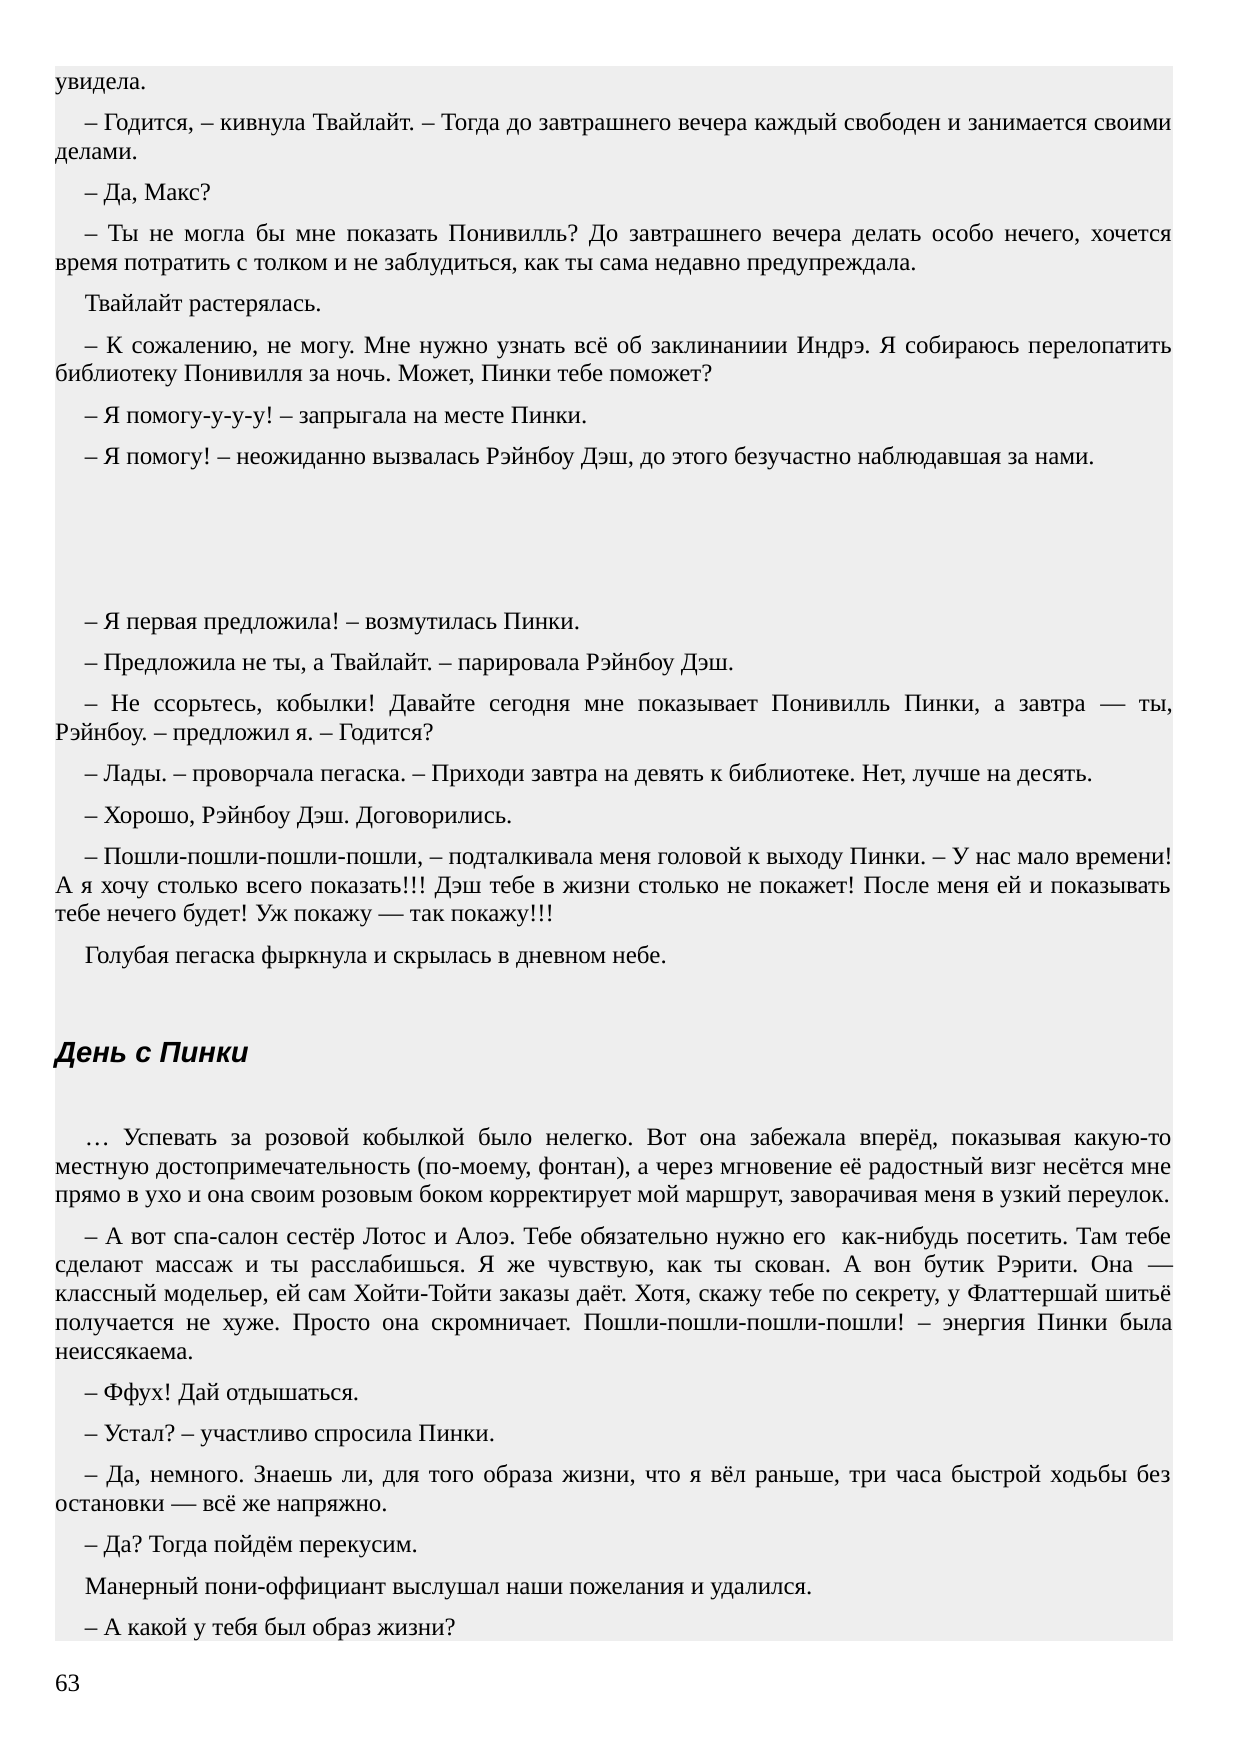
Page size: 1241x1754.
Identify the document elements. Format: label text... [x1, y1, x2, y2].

text – А вот спа-салон сестёр Лотос и Алоэ. Тебе обязательно нужно его как-нибудь посетить. Там тебе сделают массаж и ты расслабишься. Я же чувствую, как ты скован. А вон бутик Рэрити. Она — классный модельер, ей сам Хойти-Тойти заказы даёт. Хотя, скажу тебе по секрету, у Флаттершай шитьё получается не хуже. Просто она скромничает. Пошли-пошли-пошли-пошли! – энергия Пинки была неиссякаема. [55, 1221, 1173, 1364]
text – Хорошо, Рэйнбоу Дэш. Договорились. [55, 800, 1173, 828]
text – Я помогу! – неожиданно вызвалась Рэйнбоу Дэш, до этого безучастно наблюдавшая за нами. [55, 441, 1173, 470]
text – Я первая предложила! – возмутилась Пинки. [55, 606, 1173, 635]
text – Я помогу-у-у-у! – запрыгала на месте Пинки. [55, 400, 1173, 428]
text увидела. [55, 66, 1173, 95]
text – Ты не могла бы мне показать Понивилль? До завтрашнего вечера делать особо нечего, хочется время потратить с толком и не заблудиться, как ты сама недавно предупреждала. [55, 218, 1173, 276]
text – Да, немного. Знаешь ли, для того образа жизни, что я вёл раньше, три часа быстрой ходьбы без остановки — всё же напряжно. [55, 1459, 1173, 1517]
text – Годится, – кивнула Твайлайт. – Тогда до завтрашнего вечера каждый свободен и занимается своими делами. [55, 107, 1173, 165]
text – Да? Тогда пойдём перекусим. [55, 1529, 1173, 1558]
text – К сожалению, не могу. Мне нужно узнать всё об заклинаниии Индрэ. Я собираюсь перелопатить библиотеку Понивилля за ночь. Может, Пинки тебе поможет? [55, 330, 1173, 387]
text Твайлайт растерялась. [55, 288, 1173, 317]
text – Ффух! Дай отдышаться. [55, 1377, 1173, 1406]
subtitle День с Пинки [55, 1035, 1173, 1068]
text Манерный пони-оффициант выслушал наши пожелания и удалился. [55, 1571, 1173, 1599]
text – Устал? – участливо спросила Пинки. [55, 1418, 1173, 1447]
text … Успевать за розовой кобылкой было нелегко. Вот она забежала вперёд, показывая какую-то местную достопримечательность (по-моему, фонтан), а через мгновение её радостный визг несётся мне прямо в ухо и она своим розовым боком корректирует мой маршрут, заворачивая меня в узкий переулок. [55, 1122, 1173, 1208]
text – Не ссорьтесь, кобылки! Давайте сегодня мне показывает Понивилль Пинки, а завтра — ты, Рэйнбоу. – предложил я. – Годится? [55, 688, 1173, 746]
text – Пошли-пошли-пошли-пошли, – подталкивала меня головой к выходу Пинки. – У нас мало времени! А я хочу столько всего показать!!! Дэш тебе в жизни столько не покажет! После меня ей и показывать тебе нечего будет! Уж покажу — так покажу!!! [55, 841, 1173, 927]
text – Да, Макс? [55, 177, 1173, 206]
text – А какой у тебя был образ жизни? [55, 1612, 1173, 1641]
text Голубая пегаска фыркнула и скрылась в дневном небе. [55, 940, 1173, 968]
text – Лады. – проворчала пегаска. – Приходи завтра на девять к библиотеке. Нет, лучше на десять. [55, 758, 1173, 787]
text – Предложила не ты, а Твайлайт. – парировала Рэйнбоу Дэш. [55, 647, 1173, 676]
